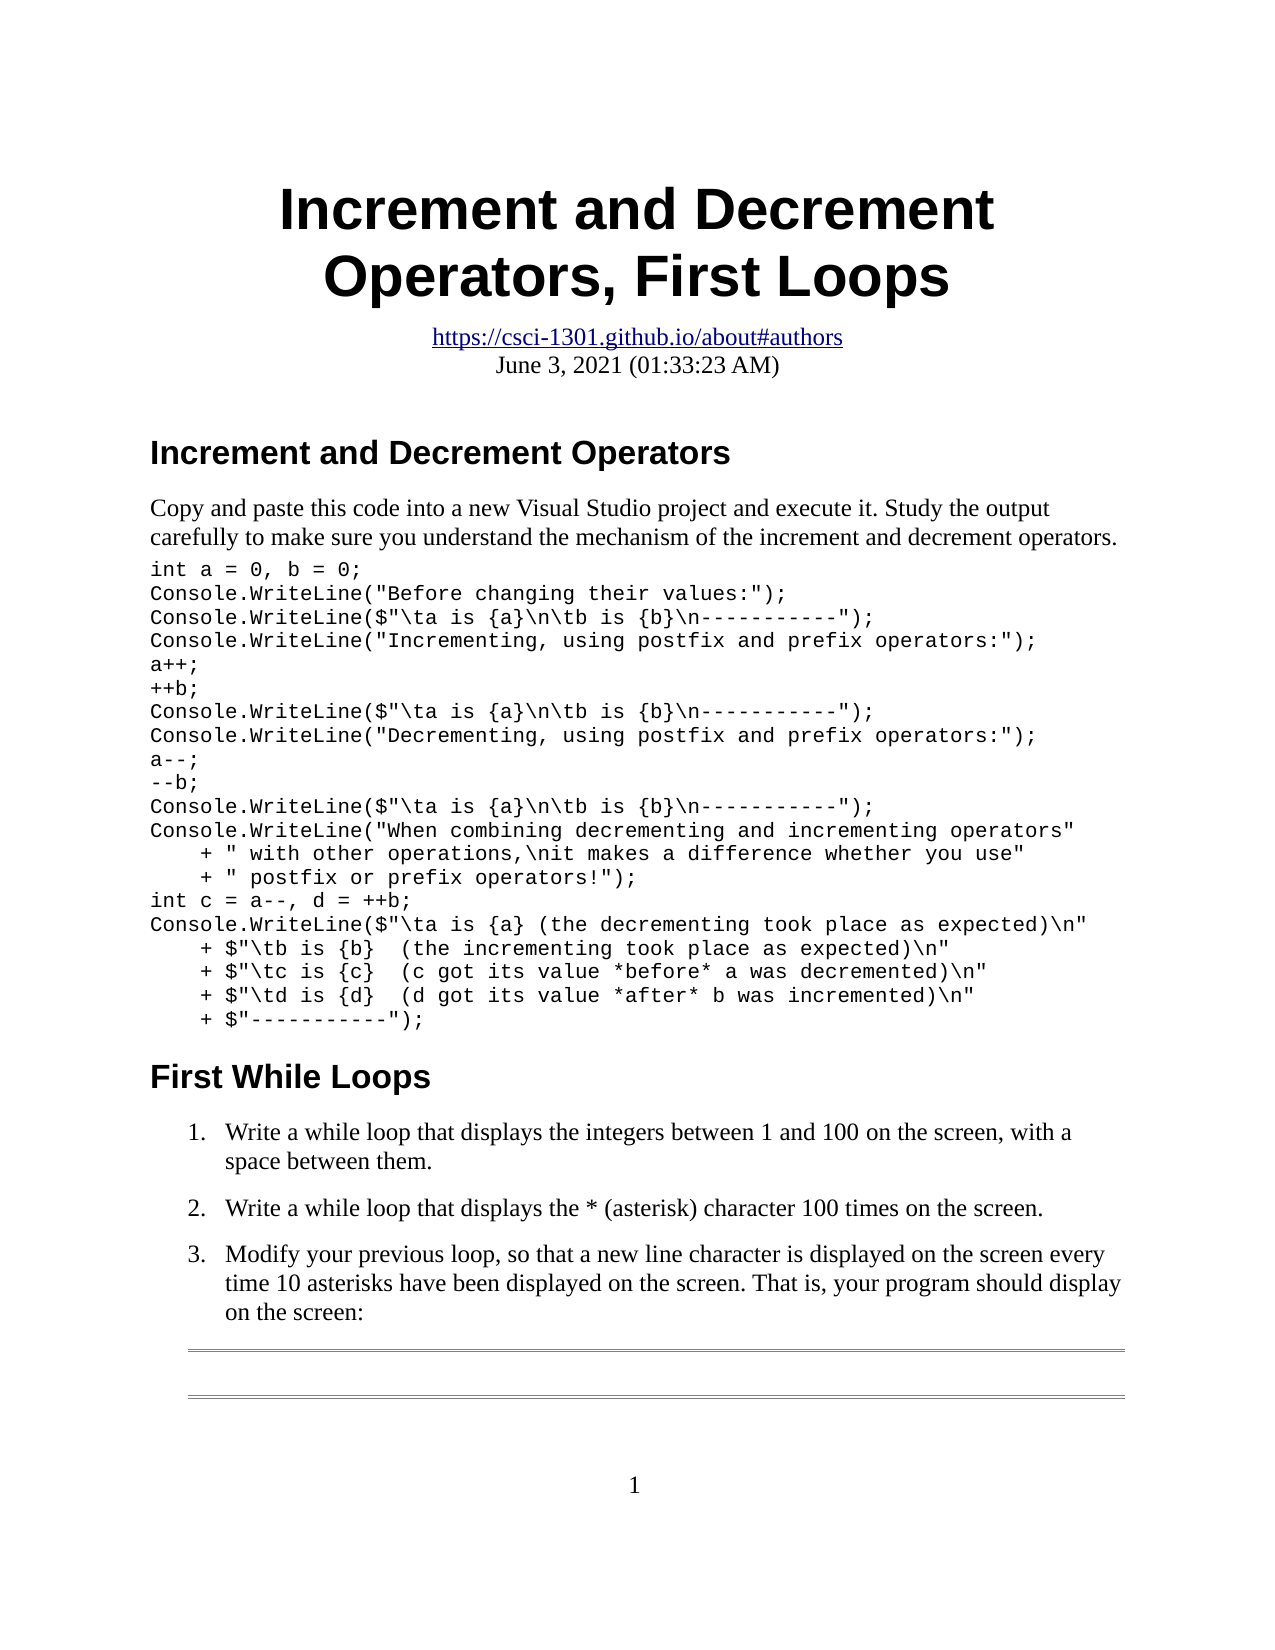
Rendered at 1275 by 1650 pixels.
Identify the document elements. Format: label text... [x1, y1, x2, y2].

title Increment and Decrement Operators, First Loops [150, 175, 1125, 309]
text --b; [150, 772, 1125, 796]
text + " with other operations,\nit makes a difference whether you use" [150, 843, 1125, 867]
text Console.WriteLine("When combining decrementing and incrementing operators" [150, 819, 1125, 843]
text + $"\tb is {b} (the incrementing took place as expected)\n" [150, 938, 1125, 961]
text Console.WriteLine($"\ta is {a}\n\tb is {b}\n-----------"); [150, 607, 1125, 630]
text int a = 0, b = 0; [150, 559, 1125, 583]
text a++; [150, 654, 1125, 678]
text a--; [150, 749, 1125, 772]
text June 3, 2021 (01:33:23 AM) [150, 350, 1125, 379]
text + $"-----------"); [150, 1009, 1125, 1032]
text Console.WriteLine($"\ta is {a}\n\tb is {b}\n-----------"); [150, 701, 1125, 725]
text Copy and paste this code into a new Visual Studio project and execute it. Study the output carefully to make sure you understand the mechanism of the increment and decrement operators. [150, 493, 1125, 551]
text Console.WriteLine($"\ta is {a}\n\tb is {b}\n-----------"); [150, 796, 1125, 819]
text + " postfix or prefix operators!"); [150, 867, 1125, 891]
subtitle First While Loops [150, 1057, 1125, 1096]
text ++b; [150, 678, 1125, 701]
list Modify your previous loop, so that a new line character is displayed on the screen every time 10 asterisks have been displayed on the screen. That is, your program should display on the screen: [187, 1239, 1125, 1326]
text Console.WriteLine("Decrementing, using postfix and prefix operators:"); [150, 725, 1125, 749]
list Write a while loop that displays the integers between and on the screen, with a space between them. [187, 1117, 1125, 1175]
text Console.WriteLine("Before changing their values:"); [150, 583, 1125, 607]
text int c = a--, d = ++b; [150, 891, 1125, 914]
text Console.WriteLine("Incrementing, using postfix and prefix operators:"); [150, 630, 1125, 654]
text + $"\td is {d} (d got its value *after* b was incremented)\n" [150, 985, 1125, 1009]
subtitle Increment and Decrement Operators [150, 433, 1125, 472]
text + $"\tc is {c} (c got its value *before* a was decremented)\n" [150, 961, 1125, 985]
text Console.WriteLine($"\ta is {a} (the decrementing took place as expected)\n" [150, 914, 1125, 938]
list Write a while loop that displays the * (asterisk) character 100 times on the screen. [187, 1193, 1125, 1222]
text https://csci-1301.github.io/about#authors [150, 322, 1125, 350]
